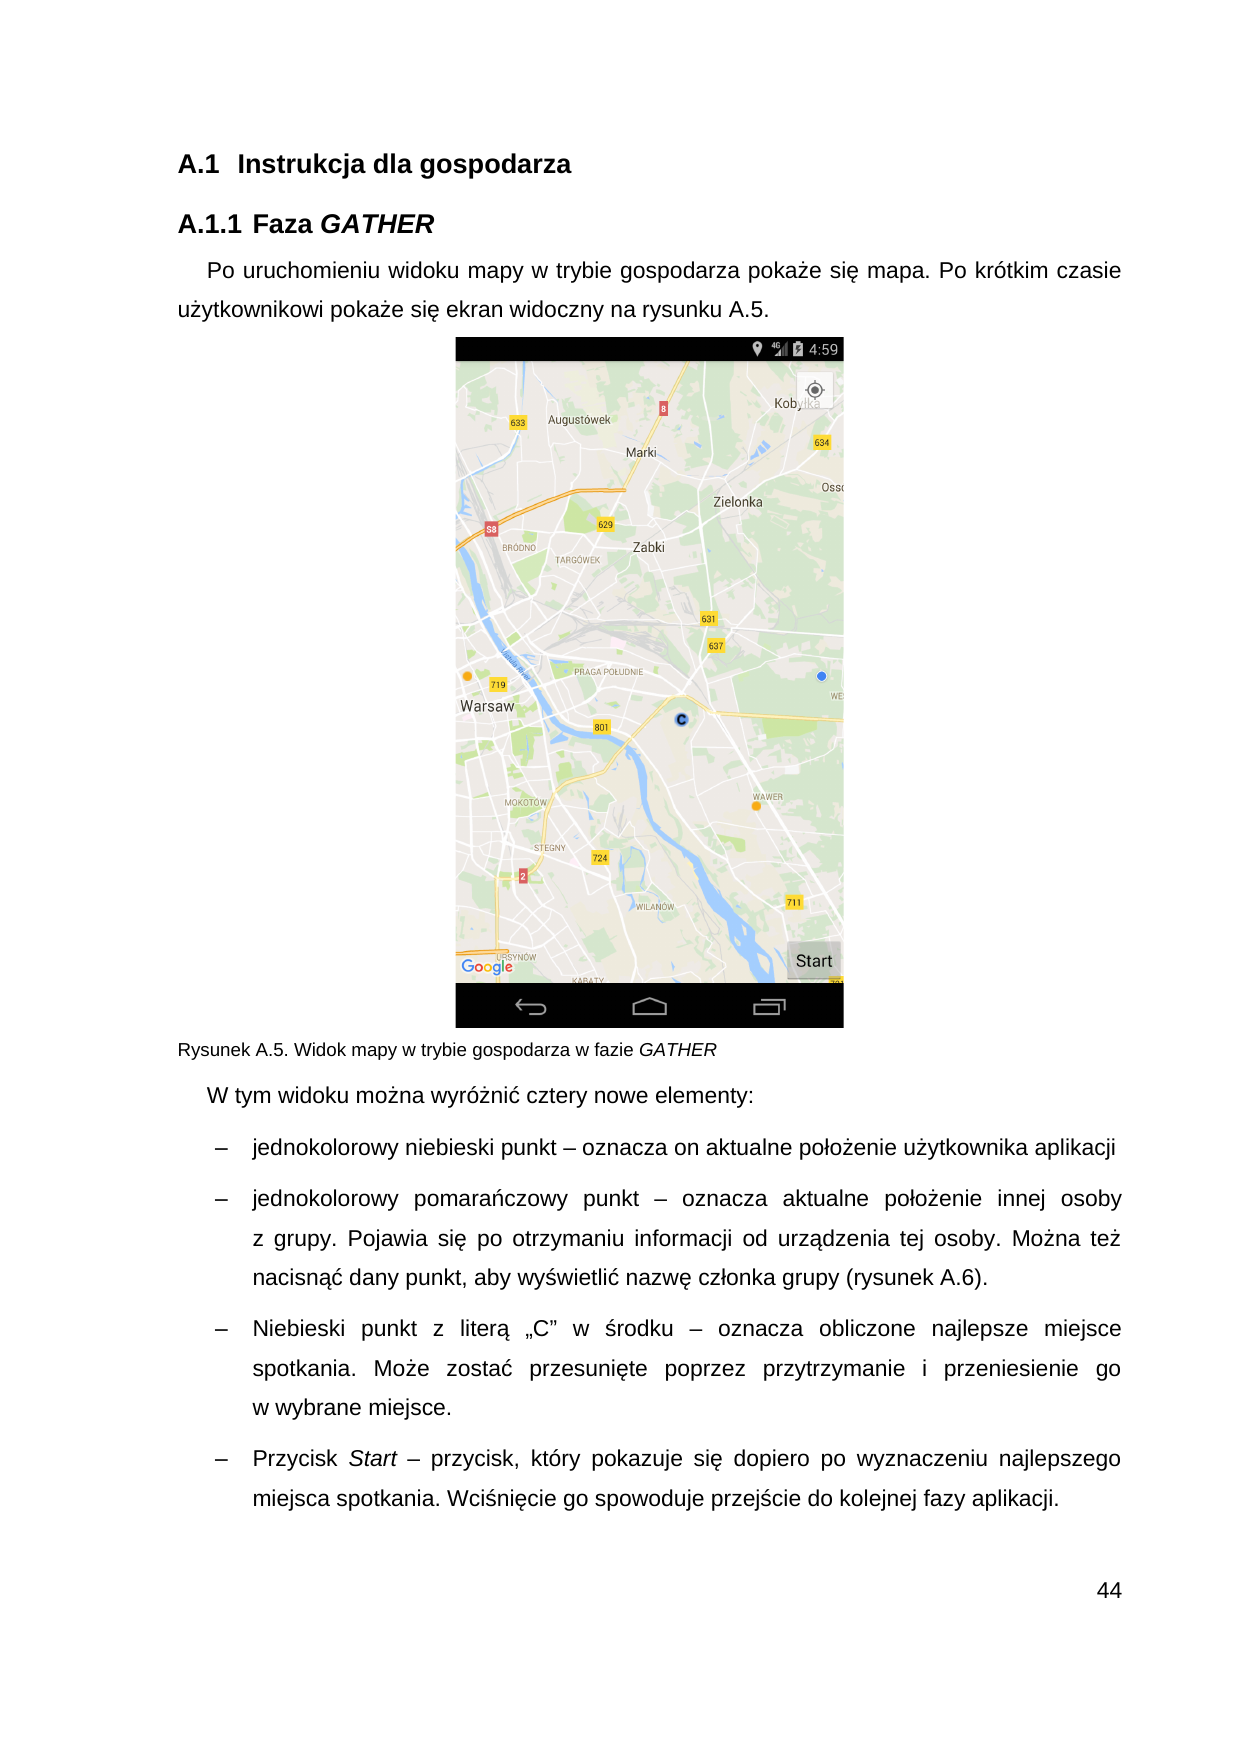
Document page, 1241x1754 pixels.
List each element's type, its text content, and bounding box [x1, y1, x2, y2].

text W tym widoku można wyróżnić cztery nowe elementy: [177, 1082, 1122, 1109]
list Przycisk Start – przycisk, który pokazuje się dopiero po wyznaczeniu najlepszego miejsca spotkania. Wciśnięcie go spowoduje przejście do kolejnej fazy aplikacji. [215, 1445, 1122, 1511]
text Po uruchomieniu widoku mapy w trybie gospodarza pokaże się mapa. Po krótkim czasie użytkownikowi pokaże się ekran widoczny na rysunku A.5. [177, 257, 1122, 323]
list Niebieski punkt z literą „C” w środku – oznacza obliczone najlepsze miejsce spotkania. Może zostać przesunięte poprzez przytrzymanie i przeniesienie go w wybrane miejsce. [215, 1315, 1122, 1421]
picture [455, 337, 844, 1028]
text Rysunek A.5. Widok mapy w trybie gospodarza w fazie GATHER [177, 1028, 1122, 1060]
list jednokolorowy niebieski punkt – oznacza on aktualne położenie użytkownika aplikacji [215, 1134, 1122, 1160]
subtitle A.1.1 Faza GATHER [177, 208, 1122, 240]
subtitle A.1 Instrukcja dla gospodarza [177, 148, 1122, 179]
list jednokolorowy pomarańczowy punkt – oznacza aktualne położenie innej osoby z grupy. Pojawia się po otrzymaniu informacji od urządzenia tej osoby. Można też nacisnąć dany punkt, aby wyświetlić nazwę członka grupy (rysunek A.6). [215, 1185, 1122, 1290]
